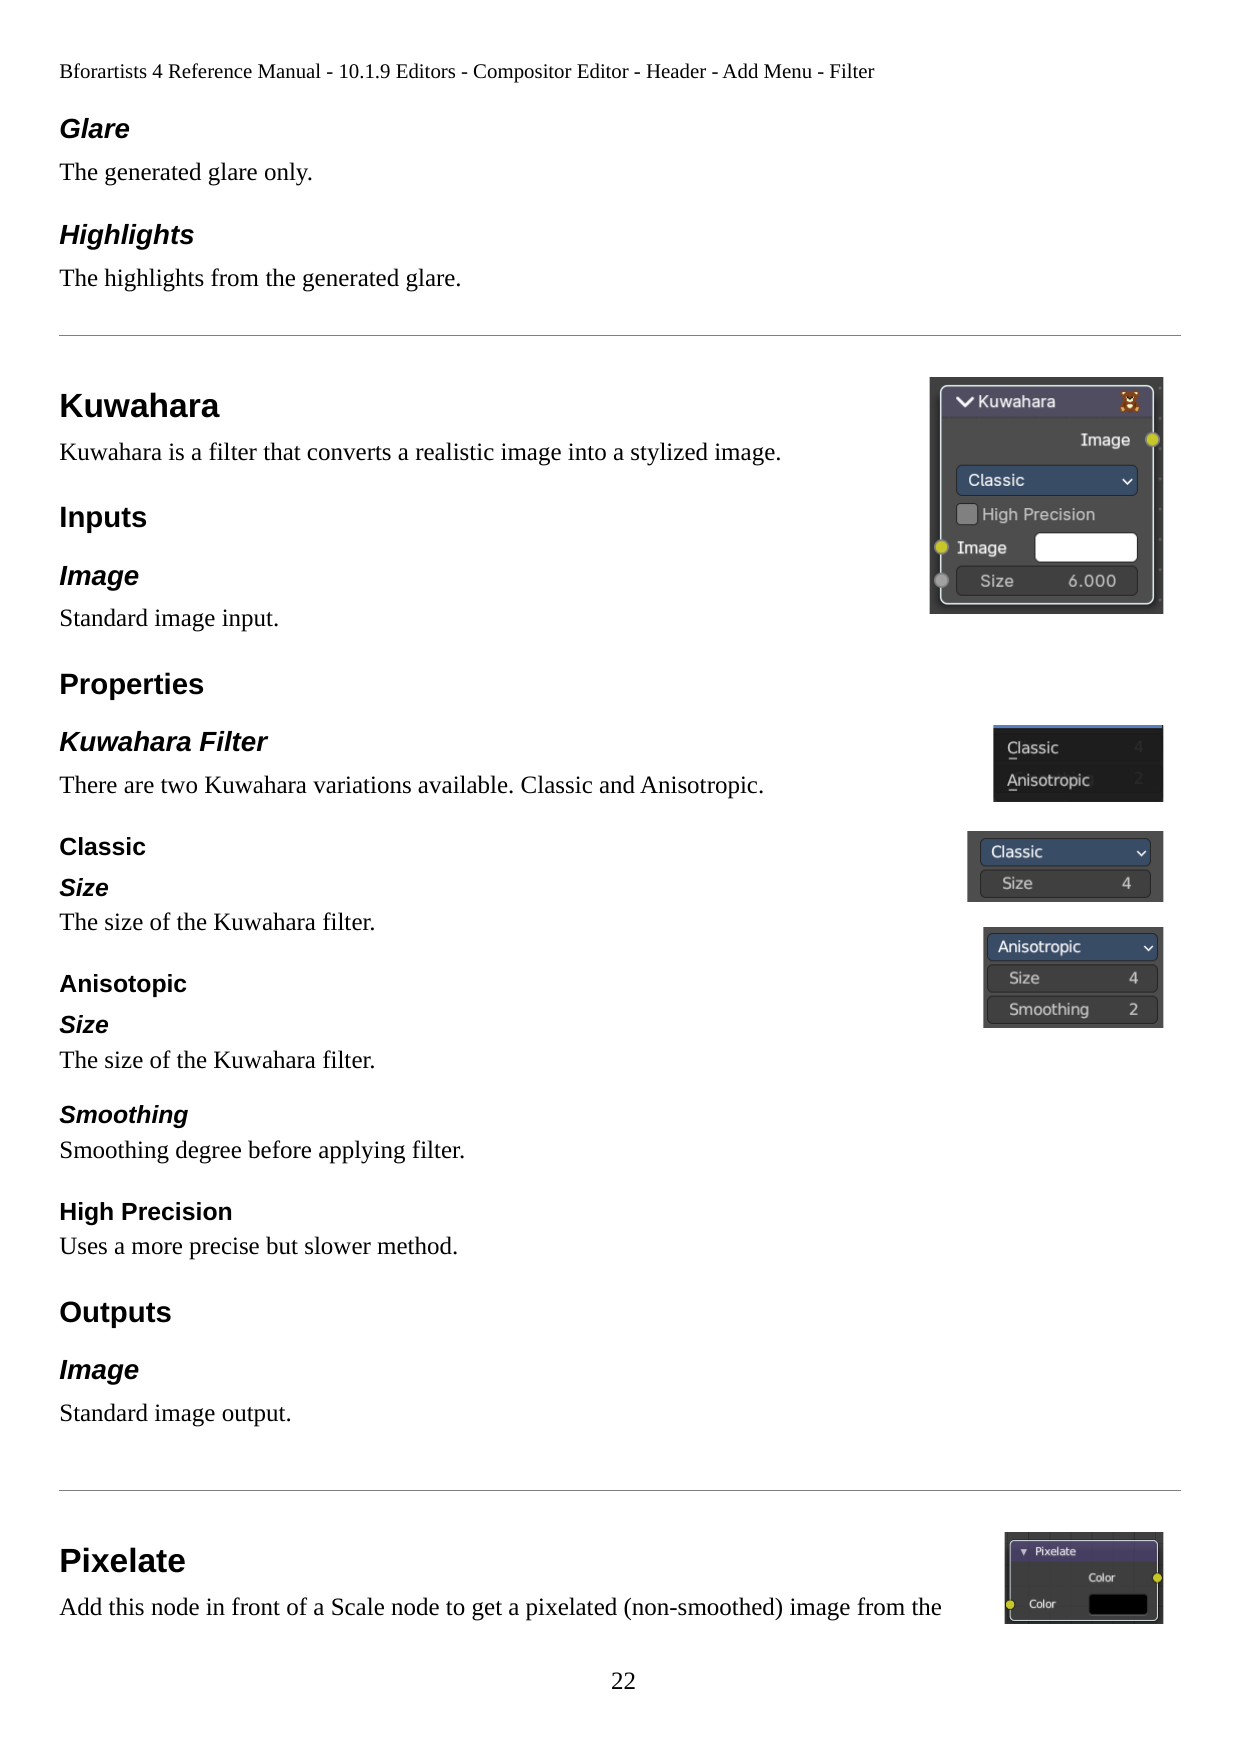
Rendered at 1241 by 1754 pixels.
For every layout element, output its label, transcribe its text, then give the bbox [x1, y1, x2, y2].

subtitle Anisotopic [59, 969, 983, 998]
picture [929, 377, 1164, 614]
subtitle Inputs [59, 500, 929, 534]
text The highlights from the generated glare. [59, 263, 1181, 292]
subtitle Size [59, 873, 967, 901]
text Standard image input. [59, 603, 1181, 632]
text Add this node in front of a Scale node to get a pixelated (non-smoothed) image from the [59, 1592, 1004, 1621]
subtitle Glare [59, 113, 1181, 144]
subtitle Pixelate [59, 1541, 1004, 1579]
subtitle Highlights [59, 218, 1181, 250]
subtitle [1164, 873, 1181, 901]
text The size of the Kuwahara filter. [59, 907, 1181, 936]
subtitle Size [59, 1010, 1181, 1039]
subtitle Kuwahara Filter [59, 726, 993, 758]
subtitle [1164, 385, 1181, 424]
picture [967, 831, 1164, 902]
subtitle [1164, 726, 1181, 758]
text There are two Kuwahara variations available. Classic and Anisotropic. [59, 770, 993, 799]
subtitle Outputs [59, 1295, 1181, 1329]
subtitle High Precision [59, 1197, 1181, 1225]
subtitle [1164, 1541, 1181, 1579]
subtitle Smoothing [59, 1100, 1181, 1129]
picture [993, 725, 1164, 802]
subtitle [1164, 500, 1181, 534]
picture [1004, 1532, 1164, 1624]
text The generated glare only. [59, 157, 1181, 186]
text Smoothing degree before applying filter. [59, 1135, 1181, 1164]
text Uses a more precise but slower method. [59, 1231, 1181, 1260]
subtitle Classic [59, 832, 967, 860]
picture [983, 927, 1164, 1028]
text The size of the Kuwahara filter. [59, 1045, 1181, 1074]
text Standard image output. [59, 1398, 1181, 1427]
subtitle Kuwahara [59, 385, 929, 424]
text Kuwahara is a filter that converts a realistic image into a stylized image. [59, 437, 929, 465]
subtitle Image [59, 1354, 1181, 1386]
subtitle Properties [59, 667, 1181, 701]
subtitle [1164, 969, 1181, 998]
subtitle [1164, 559, 1181, 591]
subtitle [1164, 832, 1181, 860]
subtitle Image [59, 559, 929, 591]
